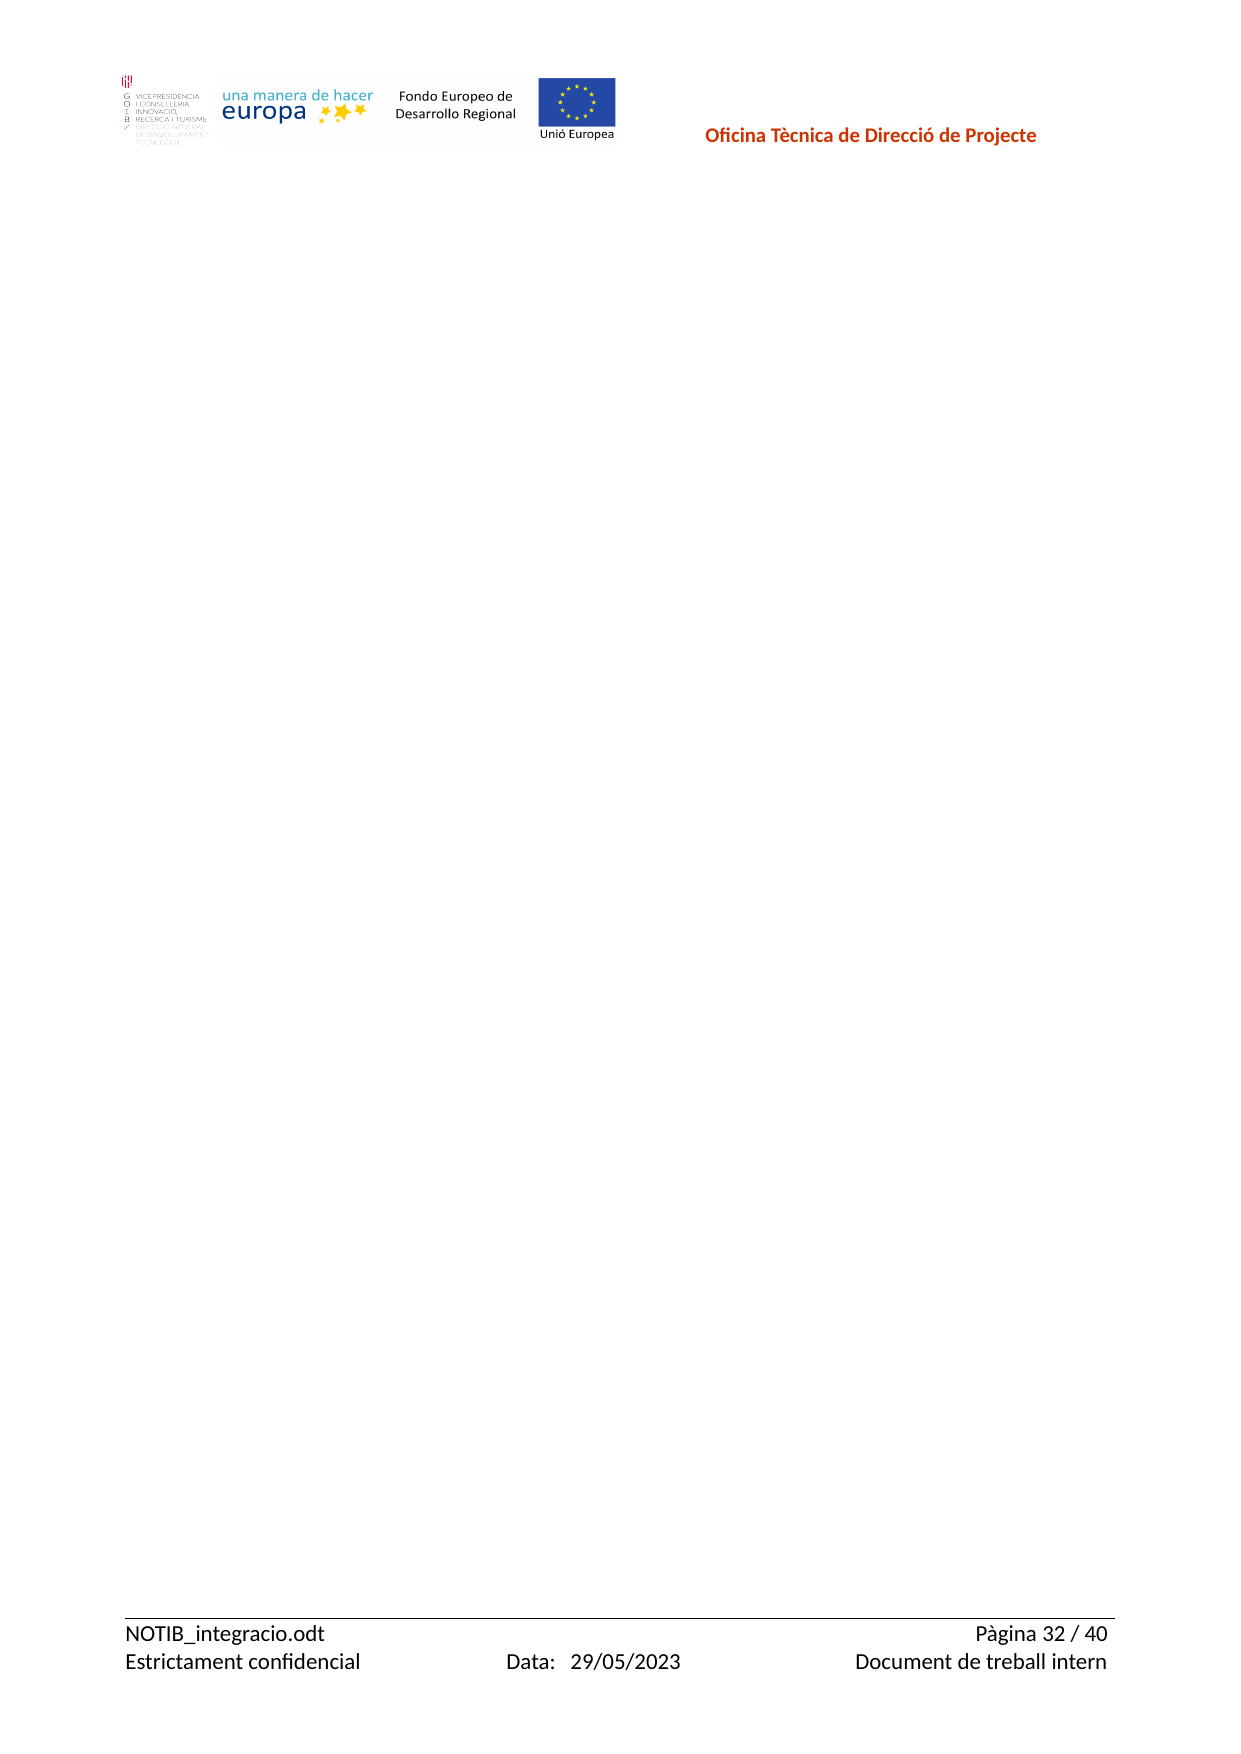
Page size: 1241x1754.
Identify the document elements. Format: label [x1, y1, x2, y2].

picture [118, 73, 213, 147]
picture [219, 73, 621, 147]
